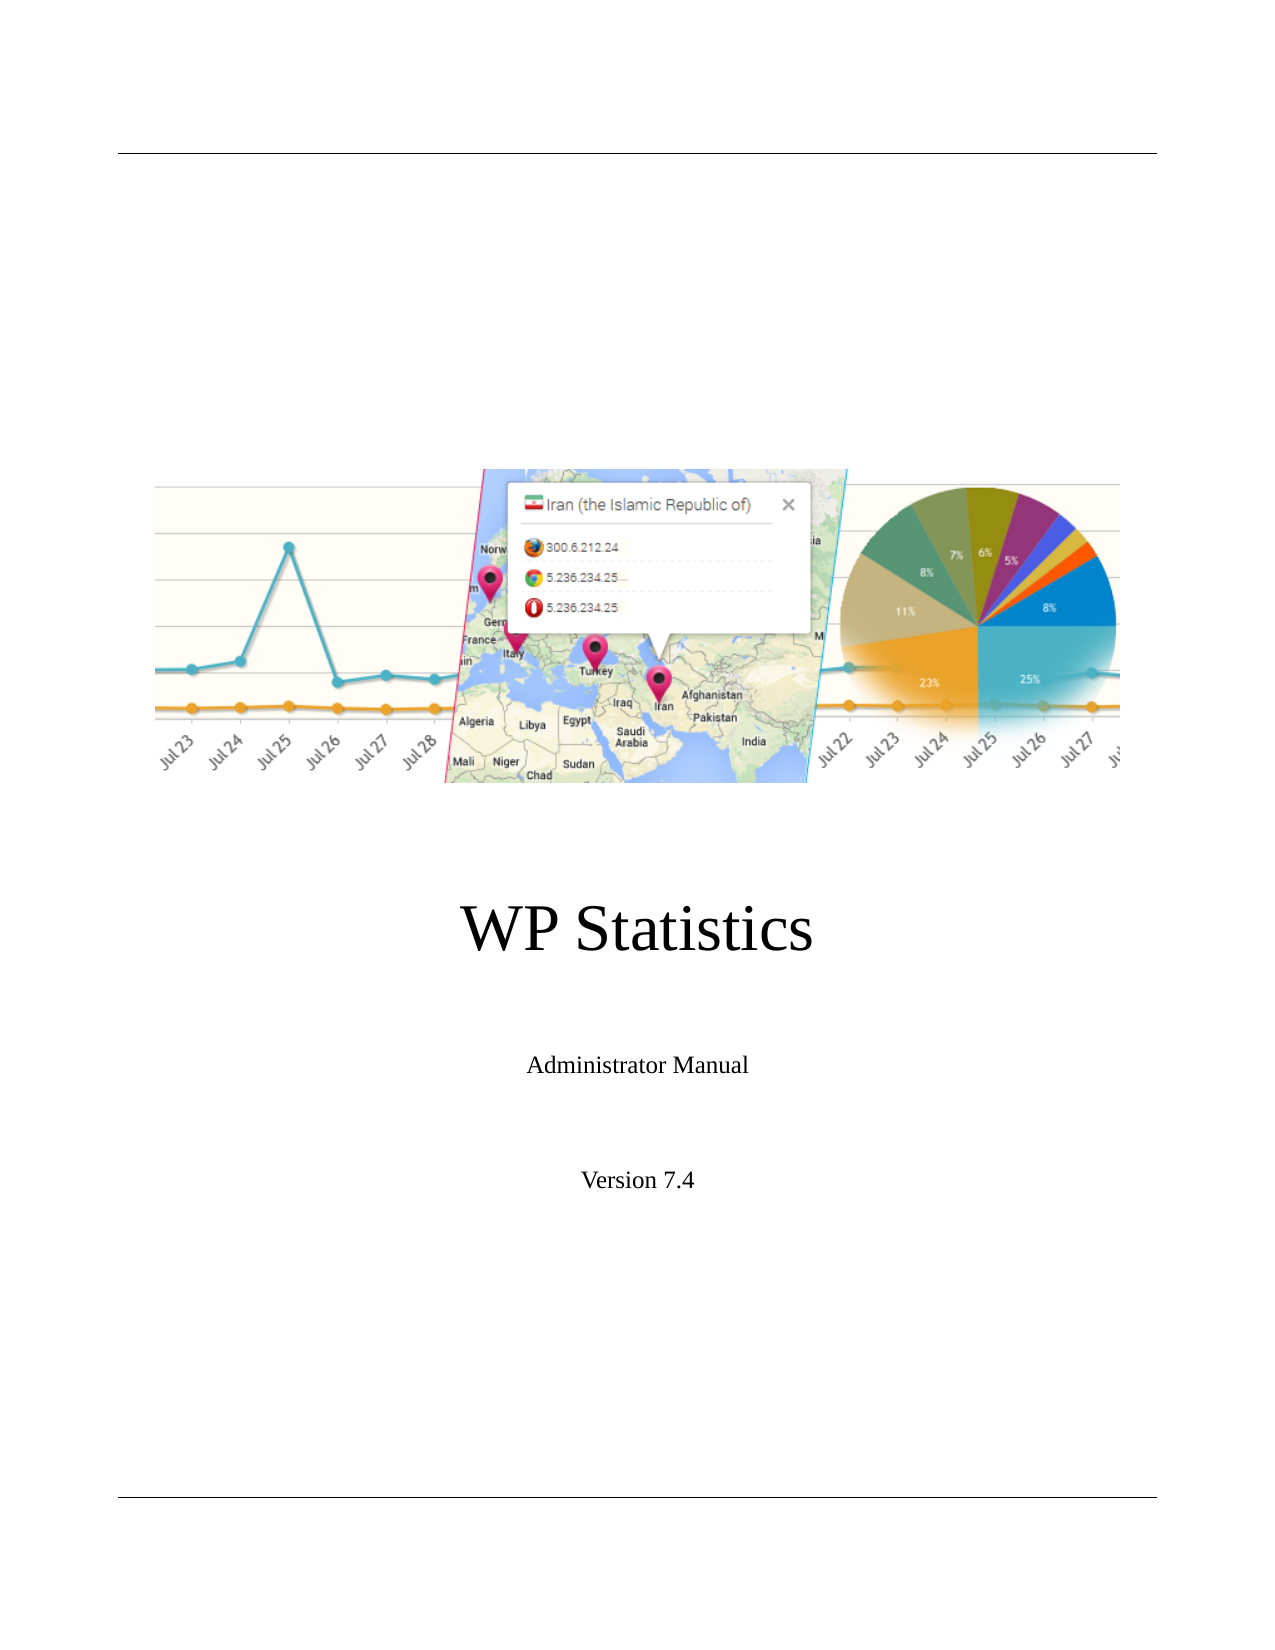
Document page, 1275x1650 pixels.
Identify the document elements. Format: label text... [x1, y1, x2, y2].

text Version 7.4 [118, 1166, 1157, 1194]
text Administrator Manual [118, 1051, 1157, 1079]
picture [155, 469, 1120, 783]
text WP Statistics [118, 888, 1157, 964]
